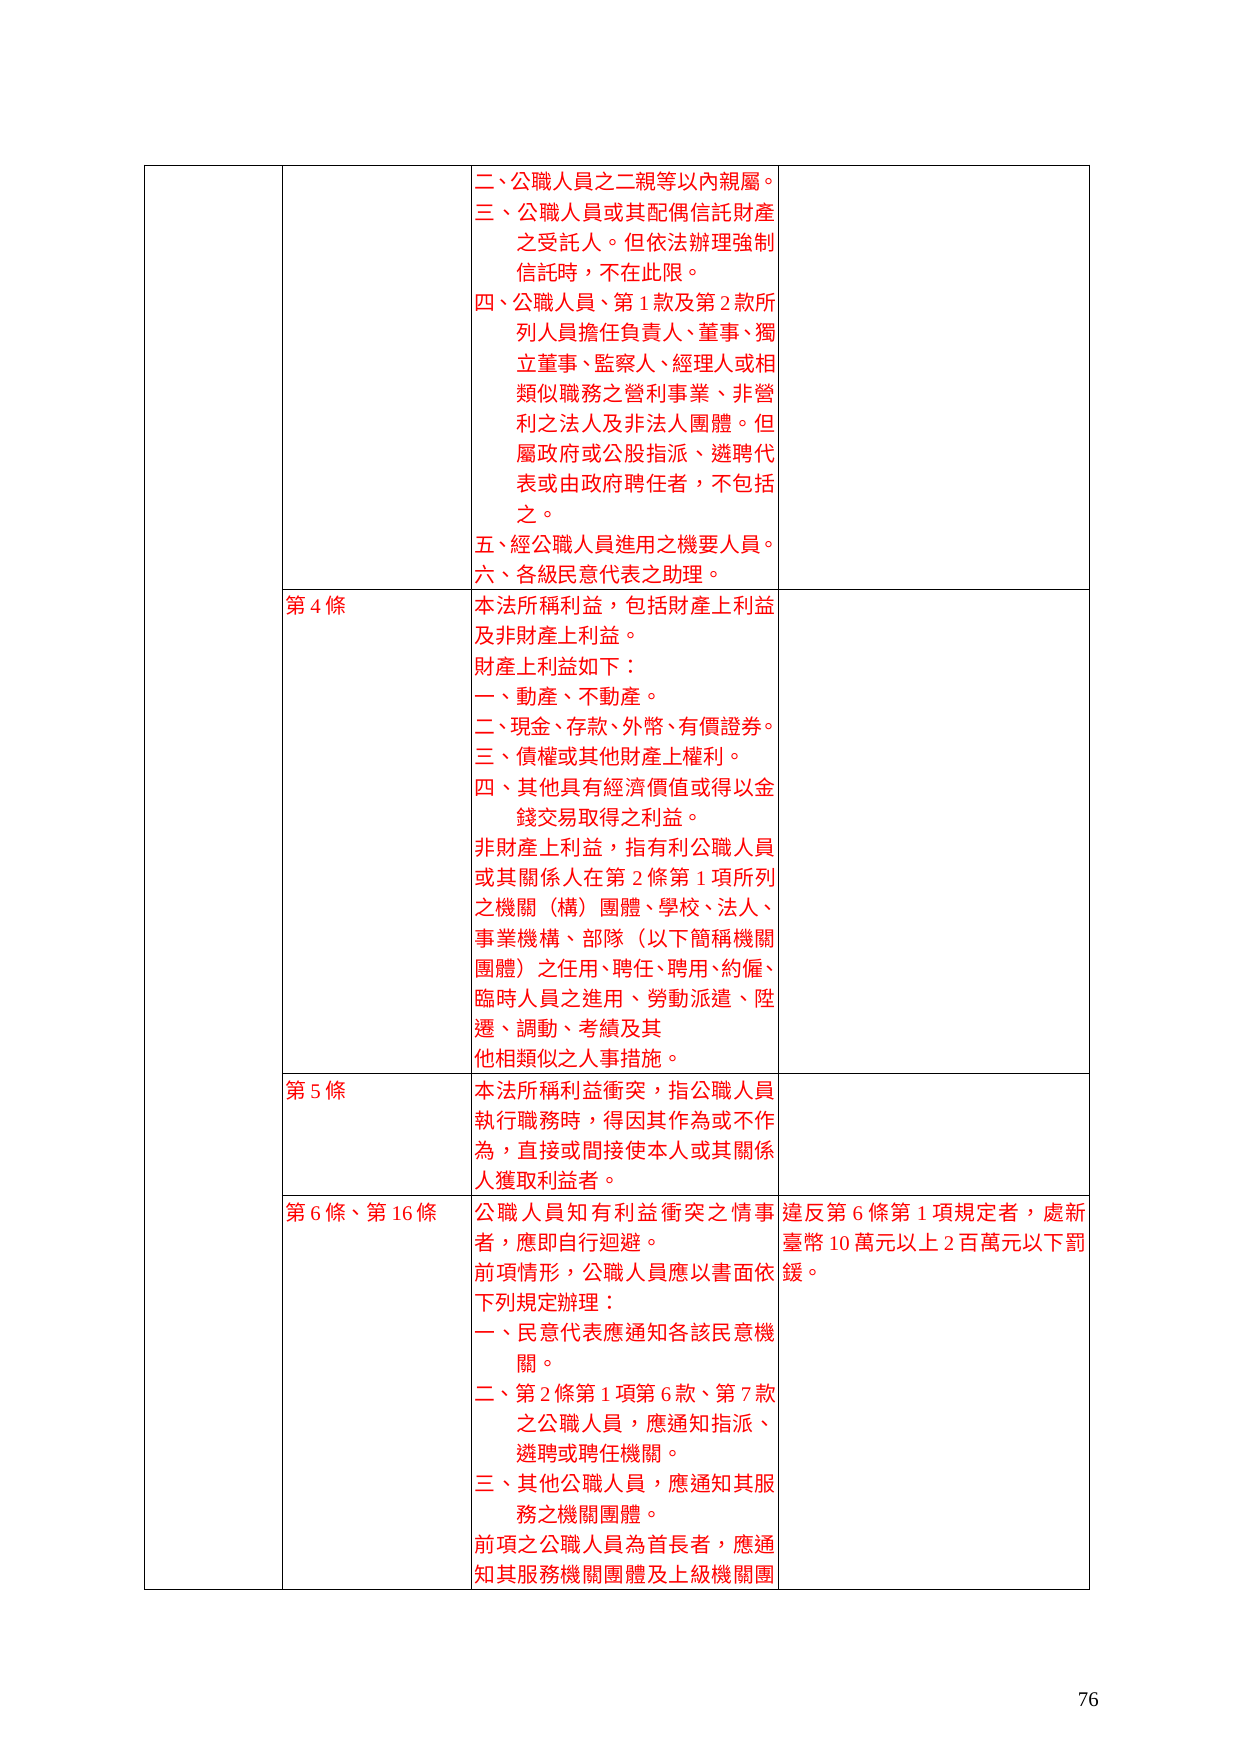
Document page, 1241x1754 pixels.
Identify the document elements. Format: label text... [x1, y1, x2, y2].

table_cell [779, 1074, 1089, 1195]
table_cell [145, 166, 282, 1588]
table_cell [779, 166, 1089, 588]
table_cell 本法所稱利益，包括財產上利益及非財產上利益。 財產上利益如下： 一、動產、不動產。 二、現金、存款、外幣、有價證券。 三、債權或其他財產上權利。 四、其他具有經濟價值或得以金錢交易取得之利益。 非財產上利益，指有利公職人員或其關係人在第2條第1項所列之機關（構）團體、學校、法人、事業機構、部隊（以下簡稱機關團體）之任用、聘任、聘用、約僱、臨時人員之進用、勞動派遣、陞遷、調動、考績及其 他相類似之人事措施。 [472, 590, 778, 1073]
table_cell 本法所稱利益衝突，指公職人員執行職務時，得因其作為或不作為，直接或間接使本人或其關係人獲取利益者。 [472, 1074, 778, 1195]
table_cell [779, 590, 1089, 1073]
table_cell 第4條 [283, 590, 471, 1073]
table_cell 第6條、第16條 [283, 1196, 471, 1588]
table_cell [283, 166, 471, 588]
table_cell 公職人員知有利益衝突之情事者，應即自行迴避。 前項情形，公職人員應以書面依下列規定辦理： 一、民意代表應通知各該民意機關。 二、第2條第1項第6款、第7款之公職人員，應通知指派、遴聘或聘任機關。 三、其他公職人員，應通知其服務之機關團體。 前項之公職人員為首長者，應通知其服務機關團體及上級機關團 [472, 1196, 778, 1588]
table_cell 第5條 [283, 1074, 471, 1195]
table_cell 違反第6條第1項規定者，處新臺幣10萬元以上2百萬元以下罰鍰。 [779, 1196, 1089, 1588]
table_cell 二、公職人員之二親等以內親屬。 三、公職人員或其配偶信託財產之受託人。但依法辦理強制信託時，不在此限。 四、公職人員、第1款及第2款所列人員擔任負責人、董事、獨立董事、監察人、經理人或相類似職務之營利事業、非營利之法人及非法人團體。但屬政府或公股指派、遴聘代表或由政府聘任者，不包括之。 五、經公職人員進用之機要人員。 六、各級民意代表之助理。 [472, 166, 778, 588]
